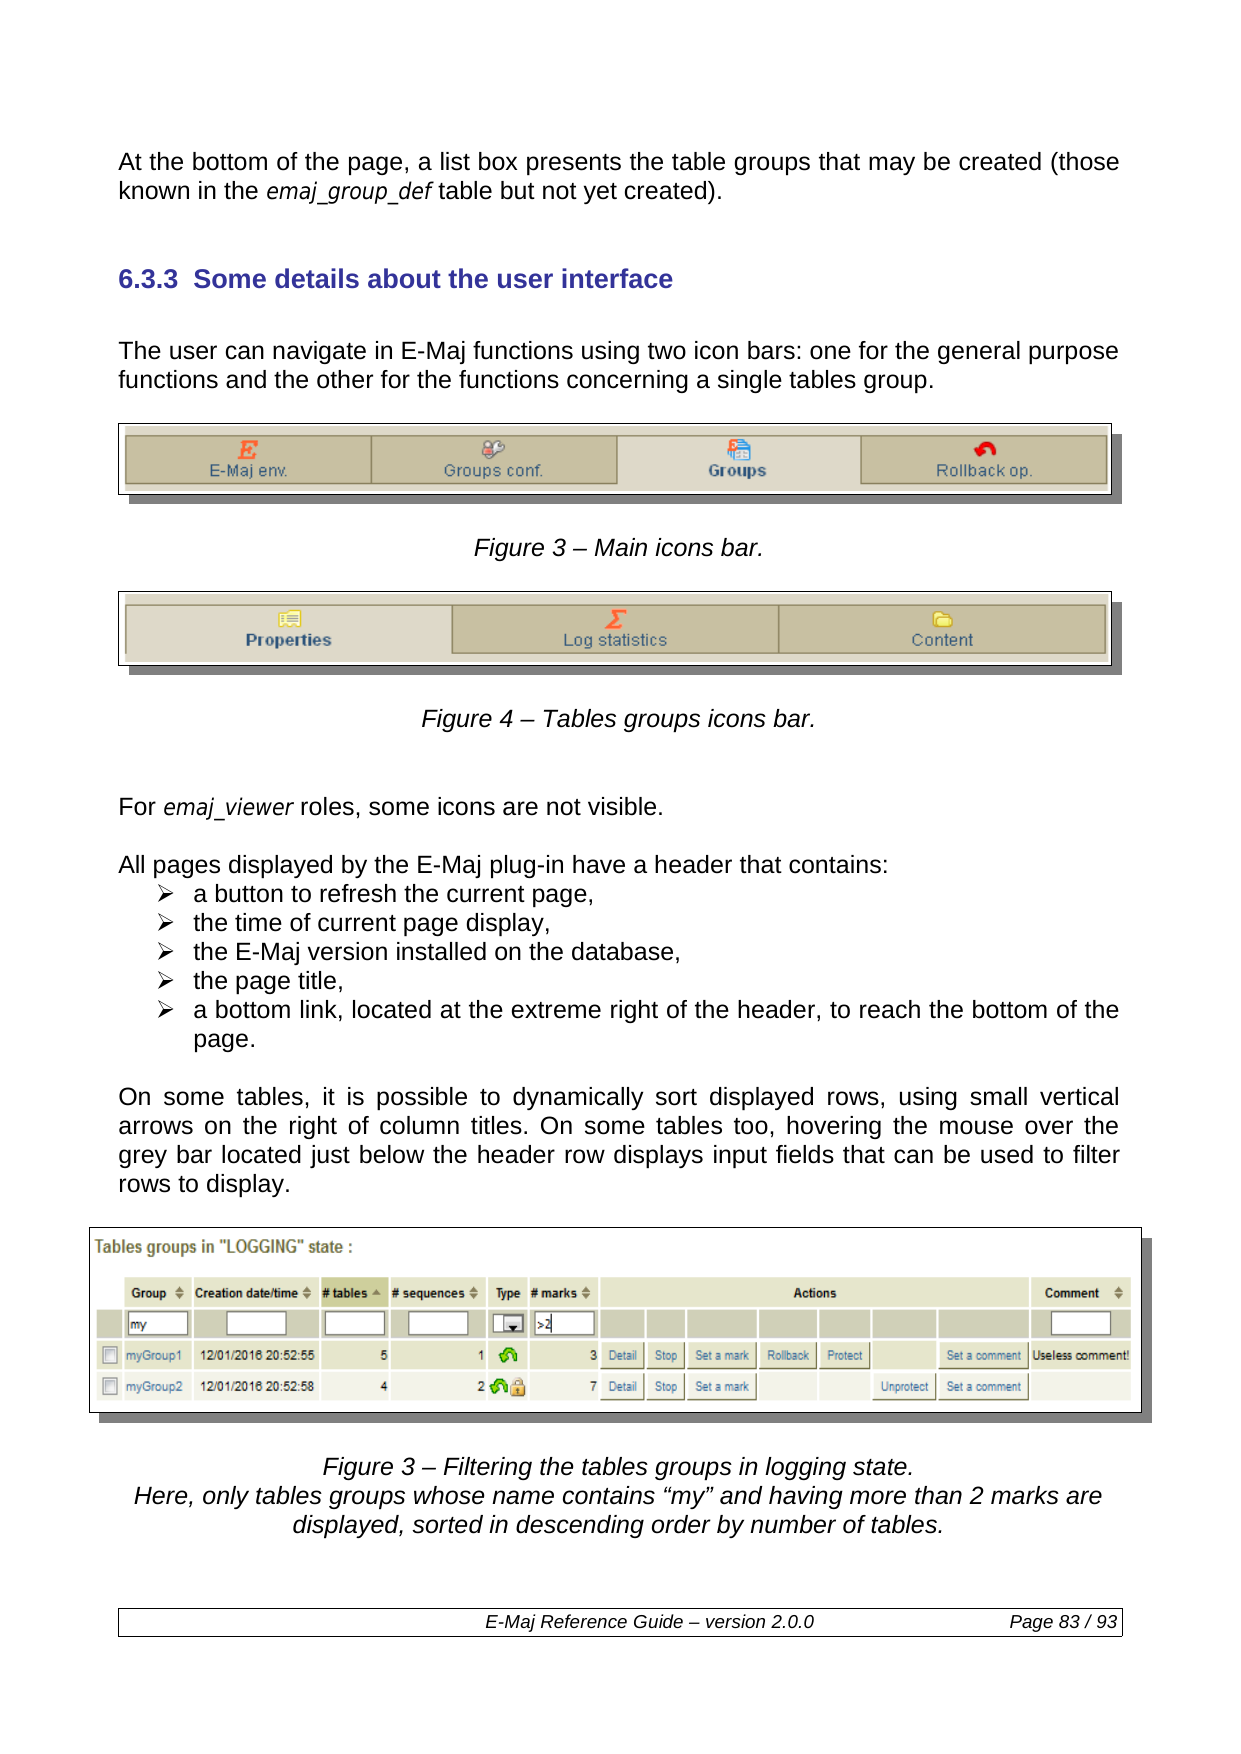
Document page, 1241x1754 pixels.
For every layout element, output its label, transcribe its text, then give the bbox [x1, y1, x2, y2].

list the time of current page display, [156, 908, 1122, 937]
list a bottom link, located at the extreme right of the header, to reach the bottom of the page. [156, 995, 1122, 1053]
text All pages displayed by the E-Maj plug-in have a header that contains: [118, 849, 1122, 878]
text The user can navigate in E-Maj functions using two icon bars: one for the general purpose functions and the other for the functions concerning a single tables group. [118, 336, 1122, 394]
picture [121, 594, 1109, 662]
picture [121, 426, 1109, 491]
list the page title, [156, 966, 1122, 995]
text On some tables, it is possible to dynamically sort displayed rows, using small vertical arrows on the right of column titles. On some tables too, hovering the mouse over the grey bar located just below the header row displays input fields that can be used to filter rows to display. [118, 1082, 1122, 1198]
list a button to refresh the current page, [156, 878, 1122, 908]
picture [91, 1230, 1138, 1410]
text At the bottom of the page, a list box presents the table groups that may be created (those known in the emaj_group_def table but not yet created). [118, 147, 1122, 205]
text Here, only tables groups whose name contains “my” and having more than 2 marks are displayed, sorted in descending order by number of tables. [118, 1481, 1122, 1539]
subtitle Some details about the user interface [118, 263, 1122, 294]
text Figure 3 – Main icons bar. [118, 533, 1122, 562]
text Figure 4 – Tables groups icons bar. [118, 704, 1122, 733]
text For emaj_viewer roles, some icons are not visible. [118, 791, 1122, 820]
list the E-Maj version installed on the database, [156, 937, 1122, 966]
text Figure 3 – Filtering the tables groups in logging state. [118, 1452, 1122, 1481]
